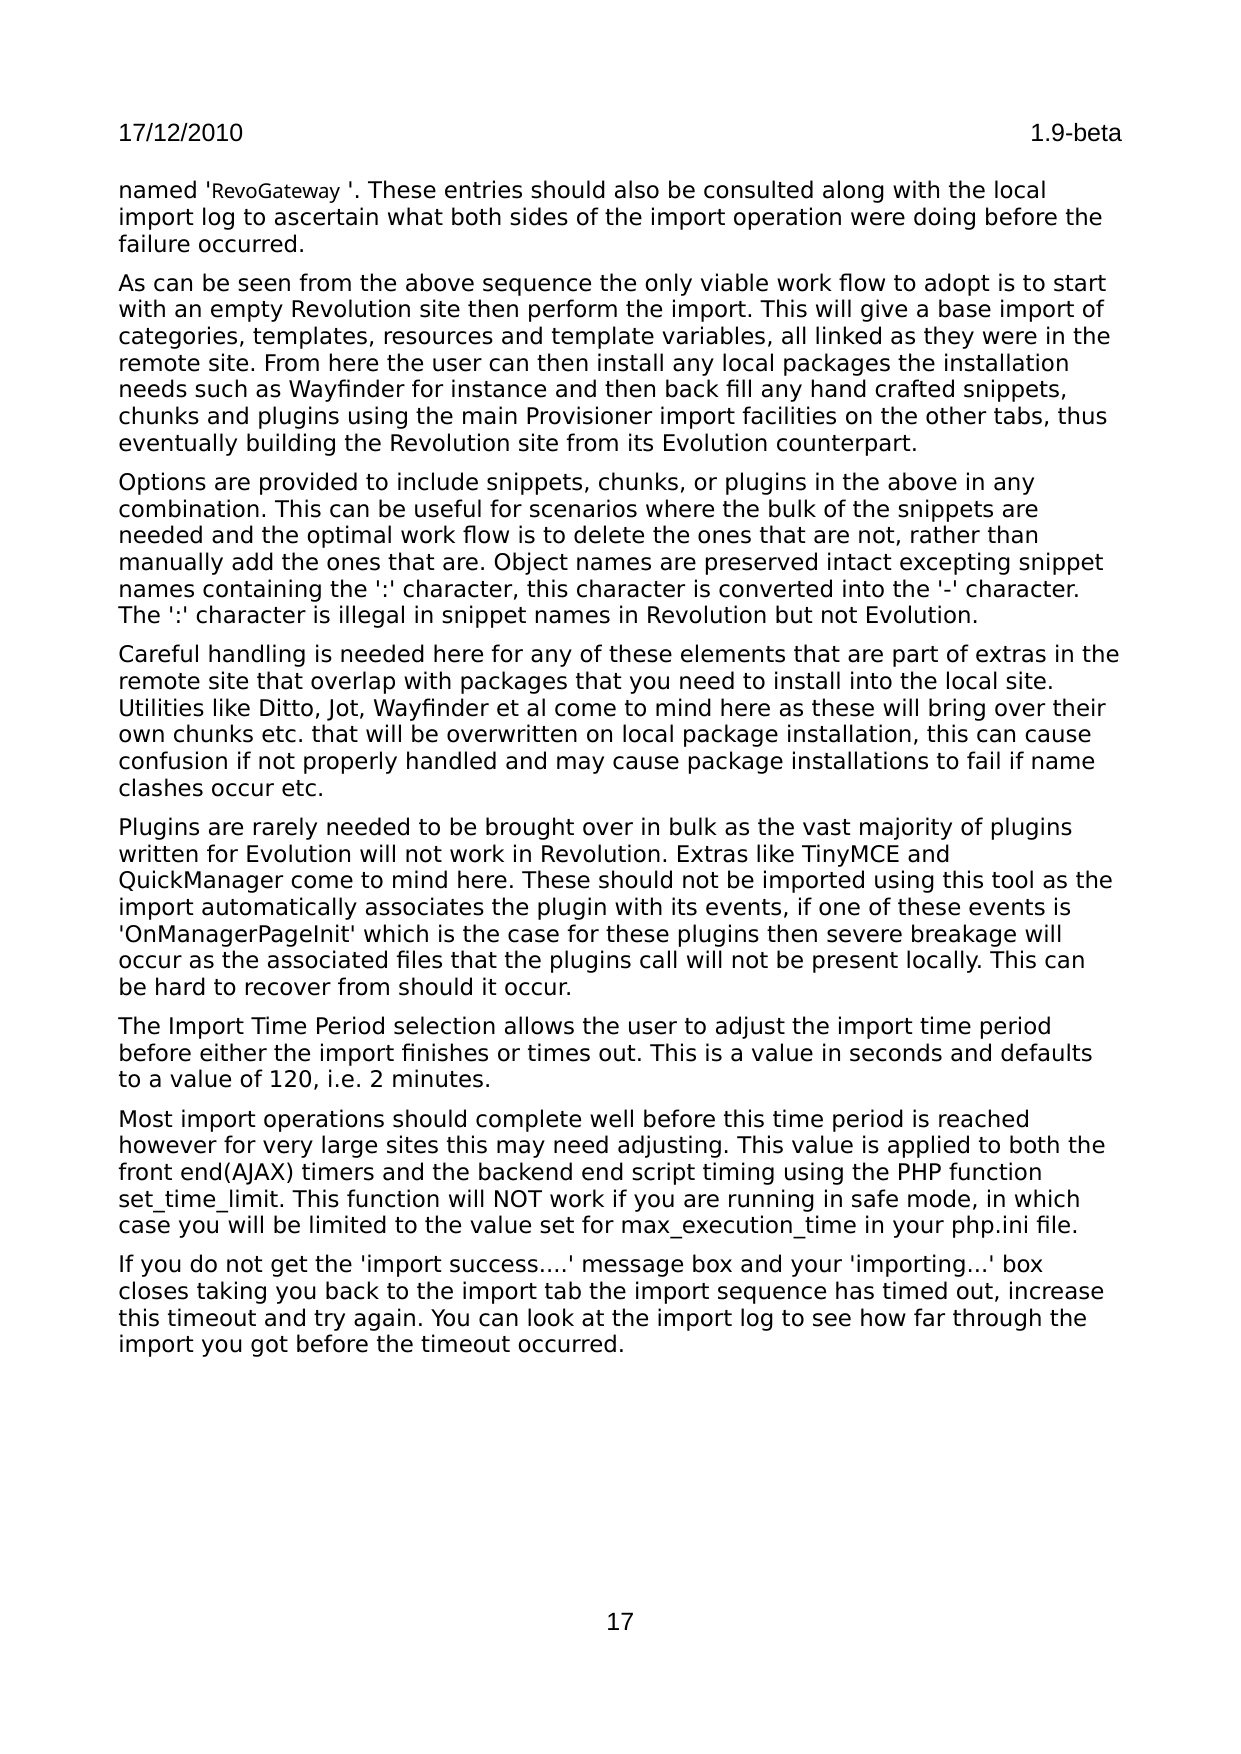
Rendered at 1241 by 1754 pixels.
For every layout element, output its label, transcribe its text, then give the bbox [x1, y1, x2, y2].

text As can be seen from the above sequence the only viable work flow to adopt is to start with an empty Revolution site then perform the import. This will give a base import of categories, templates, resources and template variables, all linked as they were in the remote site. From here the user can then install any local packages the installation needs such as Wayfinder for instance and then back fill any hand crafted snippets, chunks and plugins using the main Provisioner import facilities on the other tabs, thus eventually building the Revolution site from its Evolution counterpart. [118, 270, 1122, 457]
text The Import Time Period selection allows the user to adjust the import time period before either the import finishes or times out. This is a value in seconds and defaults to a value of 120, i.e. 2 minutes. [118, 1013, 1122, 1093]
text If you do not get the 'import success....' message box and your 'importing...' box closes taking you back to the import tab the import sequence has timed out, increase this timeout and try again. You can look at the import log to see how far through the import you got before the timeout occurred. [118, 1252, 1122, 1358]
text Options are provided to include snippets, chunks, or plugins in the above in any combination. This can be useful for scenarios where the bulk of the snippets are needed and the optimal work flow is to delete the ones that are not, rather than manually add the ones that are. Object names are preserved intact excepting snippet names containing the ':' character, this character is converted into the '-' character. The ':' character is illegal in snippet names in Revolution but not Evolution. [118, 469, 1122, 629]
text Careful handling is needed here for any of these elements that are part of extras in the remote site that overlap with packages that you need to install into the local site. Utilities like Ditto, Jot, Wayfinder et al come to mind here as these will bring over their own chunks etc. that will be overwritten on local package installation, this can cause confusion if not properly handled and may cause package installations to fail if name clashes occur etc. [118, 642, 1122, 802]
text named 'RevoGateway '. These entries should also be consulted along with the local import log to ascertain what both sides of the import operation were doing before the failure occurred. [118, 176, 1122, 257]
text Plugins are rarely needed to be brought over in bulk as the vast majority of plugins written for Evolution will not work in Revolution. Extras like TinyMCE and QuickManager come to mind here. These should not be imported using this tool as the import automatically associates the plugin with its events, if one of these events is 'OnManagerPageInit' which is the case for these plugins then severe breakage will occur as the associated files that the plugins call will not be present locally. This can be hard to recover from should it occur. [118, 814, 1122, 1001]
text Most import operations should complete well before this time period is reached however for very large sites this may need adjusting. This value is applied to both the front end(AJAX) timers and the backend end script timing using the PHP function set_time_limit. This function will NOT work if you are running in safe mode, in which case you will be limited to the value set for max_execution_time in your php.ini file. [118, 1106, 1122, 1239]
